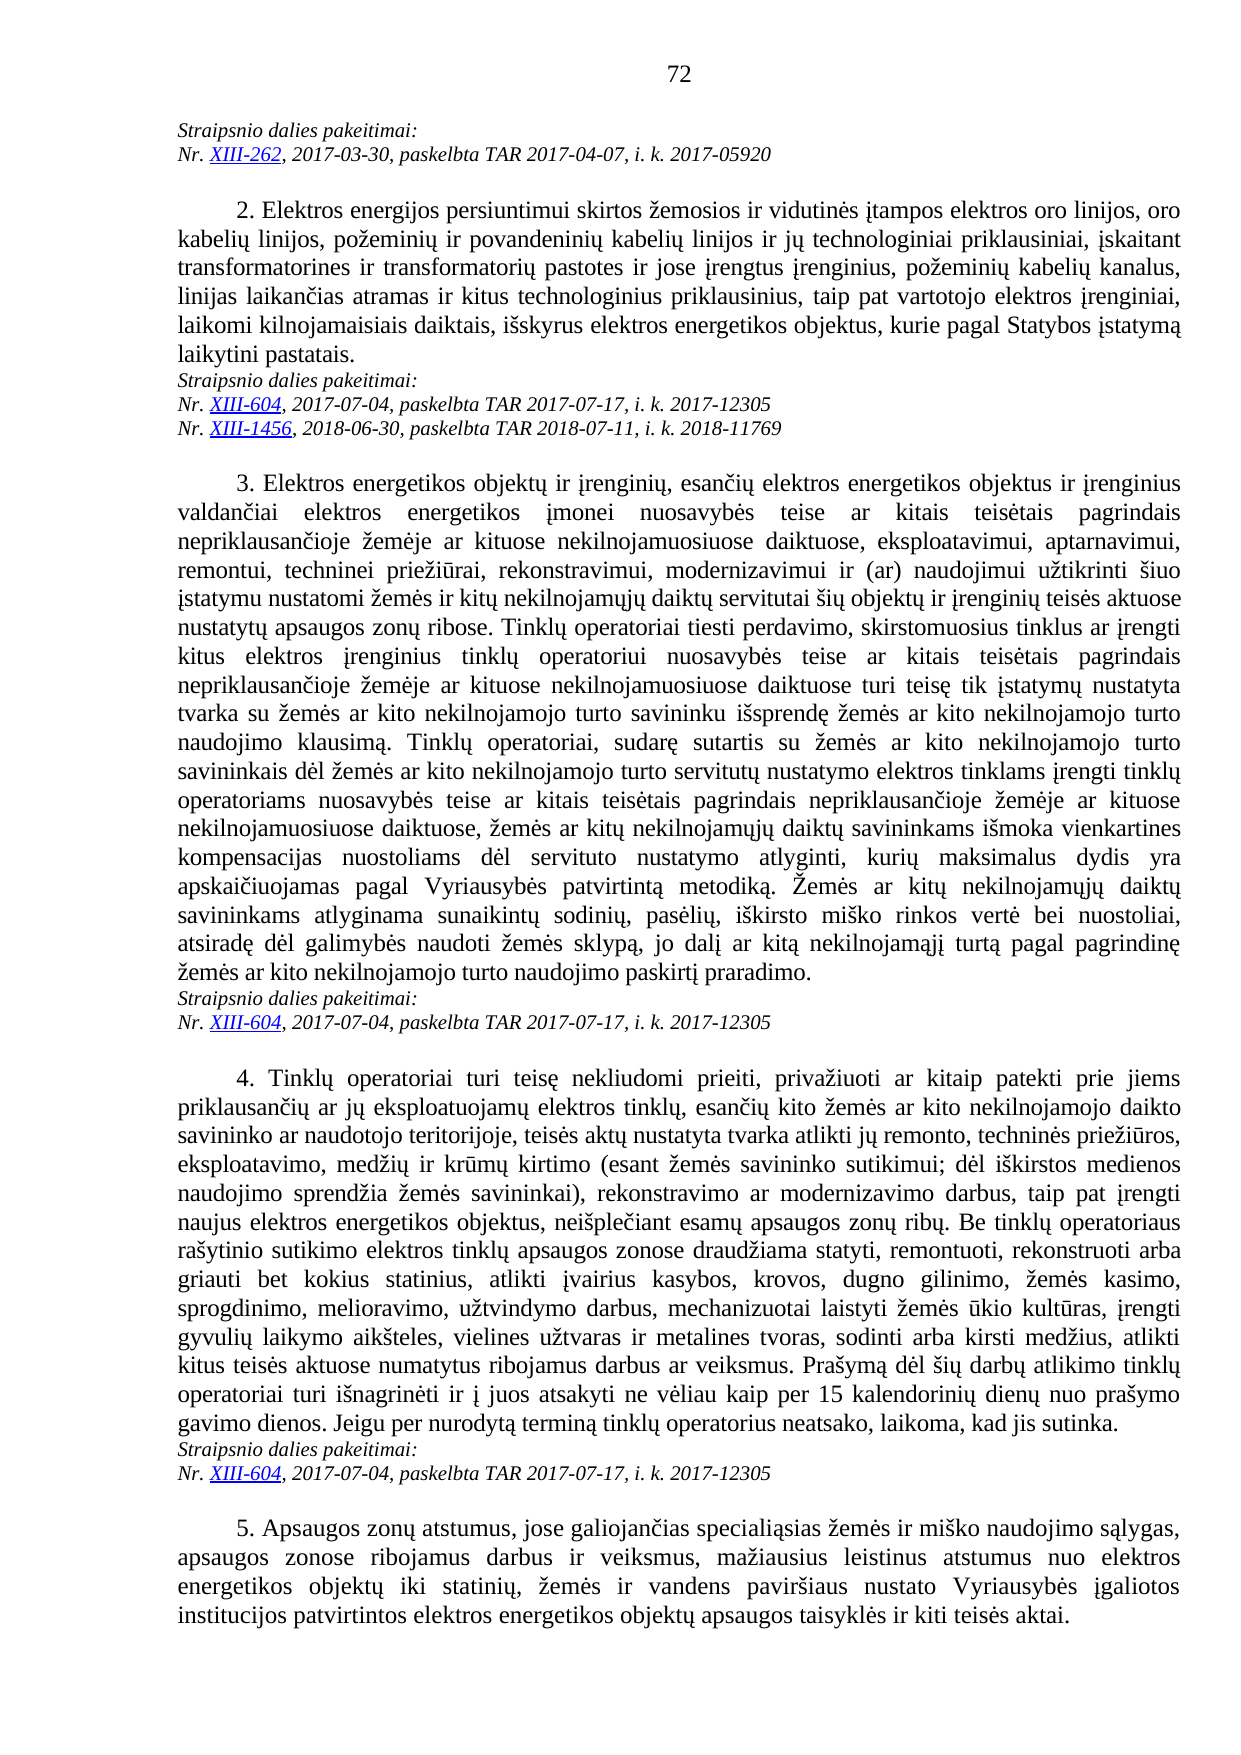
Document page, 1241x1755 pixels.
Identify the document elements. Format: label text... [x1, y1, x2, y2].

text Nr. XIII-1456, 2018-06-30, paskelbta TAR 2018-07-11, i. k. 2018-11769 [177, 416, 1181, 440]
text Nr. XIII-262, 2017-03-30, paskelbta TAR 2017-04-07, i. k. 2017-05920 [177, 142, 1181, 166]
text Straipsnio dalies pakeitimai: [177, 118, 1181, 142]
text 3. Elektros energetikos objektų ir įrenginių, esančių elektros energetikos objektus ir įrenginius valdančiai elektros energetikos įmonei nuosavybės teise ar kitais teisėtais pagrindais nepriklausančioje žemėje ar kituose nekilnojamuosiuose daiktuose, eksploatavimui, aptarnavimui, remontui, techninei priežiūrai, rekonstravimui, modernizavimui ir (ar) naudojimui užtikrinti šiuo įstatymu nustatomi žemės ir kitų nekilnojamųjų daiktų servitutai šių objektų ir įrenginių teisės aktuose nustatytų apsaugos zonų ribose. Tinklų operatoriai tiesti perdavimo, skirstomuosius tinklus ar įrengti kitus elektros įrenginius tinklų operatoriui nuosavybės teise ar kitais teisėtais pagrindais nepriklausančioje žemėje ar kituose nekilnojamuosiuose daiktuose turi teisę tik įstatymų nustatyta tvarka su žemės ar kito nekilnojamojo turto savininku išsprendę žemės ar kito nekilnojamojo turto naudojimo klausimą. Tinklų operatoriai, sudarę sutartis su žemės ar kito nekilnojamojo turto savininkais dėl žemės ar kito nekilnojamojo turto servitutų nustatymo elektros tinklams įrengti tinklų operatoriams nuosavybės teise ar kitais teisėtais pagrindais nepriklausančioje žemėje ar kituose nekilnojamuosiuose daiktuose, žemės ar kitų nekilnojamųjų daiktų savininkams išmoka vienkartines kompensacijas nuostoliams dėl servituto nustatymo atlyginti, kurių maksimalus dydis yra apskaičiuojamas pagal Vyriausybės patvirtintą metodiką. Žemės ar kitų nekilnojamųjų daiktų savininkams atlyginama sunaikintų sodinių, pasėlių, iškirsto miško rinkos vertė bei nuostoliai, atsiradę dėl galimybės naudoti žemės sklypą, jo dalį ar kitą nekilnojamąjį turtą pagal pagrindinę žemės ar kito nekilnojamojo turto naudojimo paskirtį praradimo. [177, 468, 1181, 986]
text 5. Apsaugos zonų atstumus, jose galiojančias specialiąsias žemės ir miško naudojimo sąlygas, apsaugos zonose ribojamus darbus ir veiksmus, mažiausius leistinus atstumus nuo elektros energetikos objektų iki statinių, žemės ir vandens paviršiaus nustato Vyriausybės įgaliotos institucijos patvirtintos elektros energetikos objektų apsaugos taisyklės ir kiti teisės aktai. [177, 1513, 1181, 1628]
text Nr. XIII-604, 2017-07-04, paskelbta TAR 2017-07-17, i. k. 2017-12305 [177, 1010, 1181, 1034]
text Straipsnio dalies pakeitimai: [177, 1437, 1181, 1461]
text Straipsnio dalies pakeitimai: [177, 367, 1181, 392]
text 2. Elektros energijos persiuntimui skirtos žemosios ir vidutinės įtampos elektros oro linijos, oro kabelių linijos, požeminių ir povandeninių kabelių linijos ir jų technologiniai priklausiniai, įskaitant transformatorines ir transformatorių pastotes ir jose įrengtus įrenginius, požeminių kabelių kanalus, linijas laikančias atramas ir kitus technologinius priklausinius, taip pat vartotojo elektros įrenginiai, laikomi kilnojamaisiais daiktais, išskyrus elektros energetikos objektus, kurie pagal Statybos įstatymą laikytini pastatais. [177, 195, 1181, 367]
text Nr. XIII-604, 2017-07-04, paskelbta TAR 2017-07-17, i. k. 2017-12305 [177, 1461, 1181, 1485]
text Straipsnio dalies pakeitimai: [177, 986, 1181, 1010]
text Nr. XIII-604, 2017-07-04, paskelbta TAR 2017-07-17, i. k. 2017-12305 [177, 392, 1181, 416]
text 4. Tinklų operatoriai turi teisę nekliudomi prieiti, privažiuoti ar kitaip patekti prie jiems priklausančių ar jų eksploatuojamų elektros tinklų, esančių kito žemės ar kito nekilnojamojo daikto savininko ar naudotojo teritorijoje, teisės aktų nustatyta tvarka atlikti jų remonto, techninės priežiūros, eksploatavimo, medžių ir krūmų kirtimo (esant žemės savininko sutikimui; dėl iškirstos medienos naudojimo sprendžia žemės savininkai), rekonstravimo ar modernizavimo darbus, taip pat įrengti naujus elektros energetikos objektus, neišplečiant esamų apsaugos zonų ribų. Be tinklų operatoriaus rašytinio sutikimo elektros tinklų apsaugos zonose draudžiama statyti, remontuoti, rekonstruoti arba griauti bet kokius statinius, atlikti įvairius kasybos, krovos, dugno gilinimo, žemės kasimo, sprogdinimo, melioravimo, užtvindymo darbus, mechanizuotai laistyti žemės ūkio kultūras, įrengti gyvulių laikymo aikšteles, vielines užtvaras ir metalines tvoras, sodinti arba kirsti medžius, atlikti kitus teisės aktuose numatytus ribojamus darbus ar veiksmus. Prašymą dėl šių darbų atlikimo tinklų operatoriai turi išnagrinėti ir į juos atsakyti ne vėliau kaip per 15 kalendorinių dienų nuo prašymo gavimo dienos. Jeigu per nurodytą terminą tinklų operatorius neatsako, laikoma, kad jis sutinka. [177, 1063, 1181, 1437]
